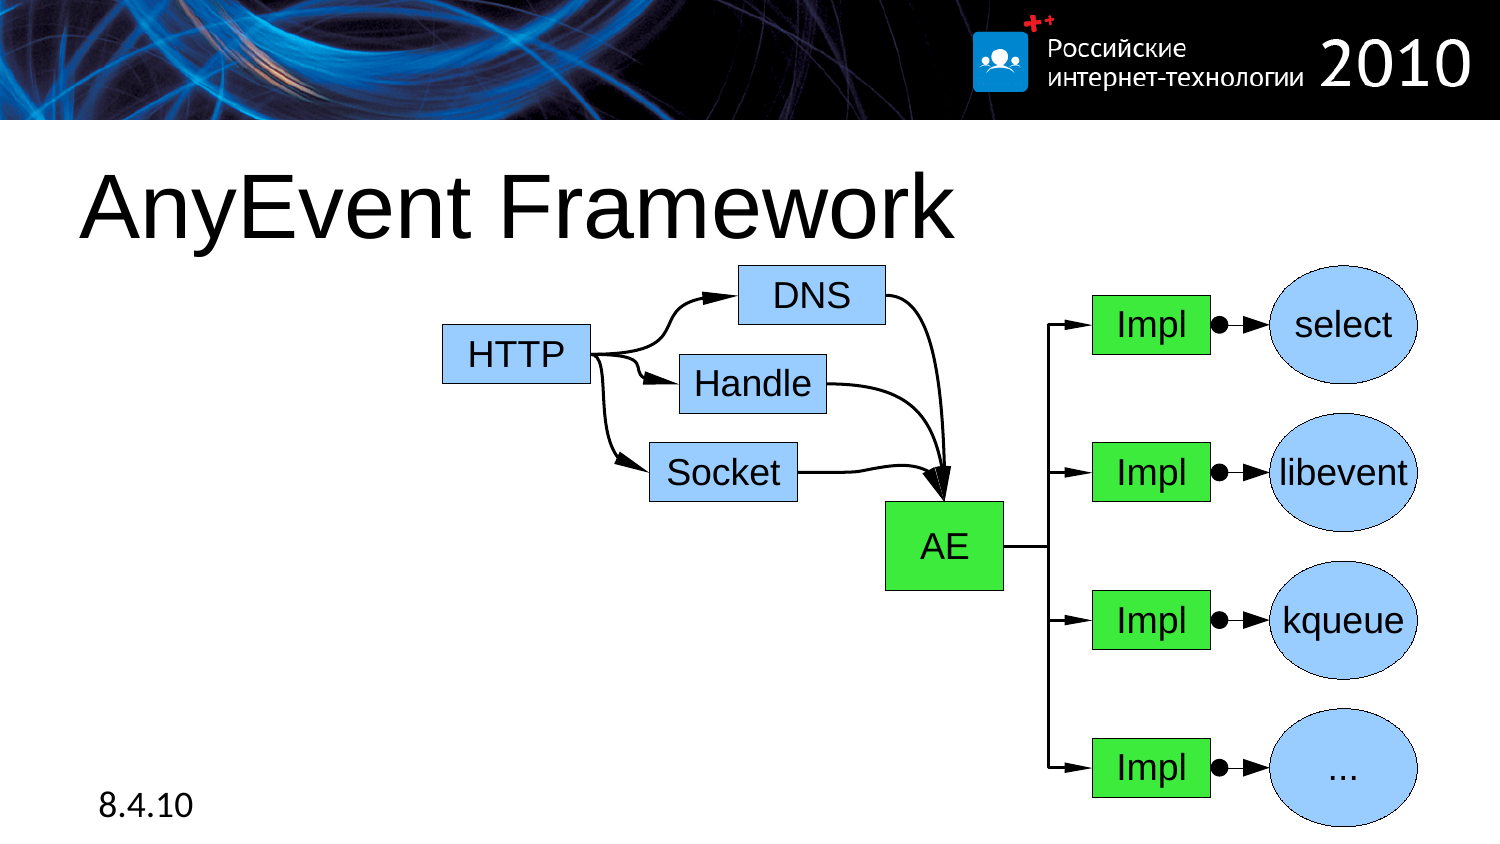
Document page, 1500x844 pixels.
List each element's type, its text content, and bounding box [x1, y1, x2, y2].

text_box Impl [1092, 442, 1211, 502]
text_box AE [885, 501, 1004, 591]
text_box HTTP [442, 324, 591, 384]
text_box ... [1269, 708, 1418, 827]
text_box Impl [1092, 295, 1211, 355]
text_box Impl [1092, 738, 1211, 798]
text_box select [1269, 265, 1418, 384]
text_box libevent [1269, 413, 1418, 532]
picture [0, 0, 1500, 120]
text_box DNS [738, 265, 886, 325]
text_box Handle [679, 354, 827, 414]
title AnyEvent Framework [79, 155, 1430, 258]
text_box Impl [1092, 590, 1211, 650]
text_box kqueue [1269, 561, 1418, 680]
text_box Socket [649, 442, 798, 502]
